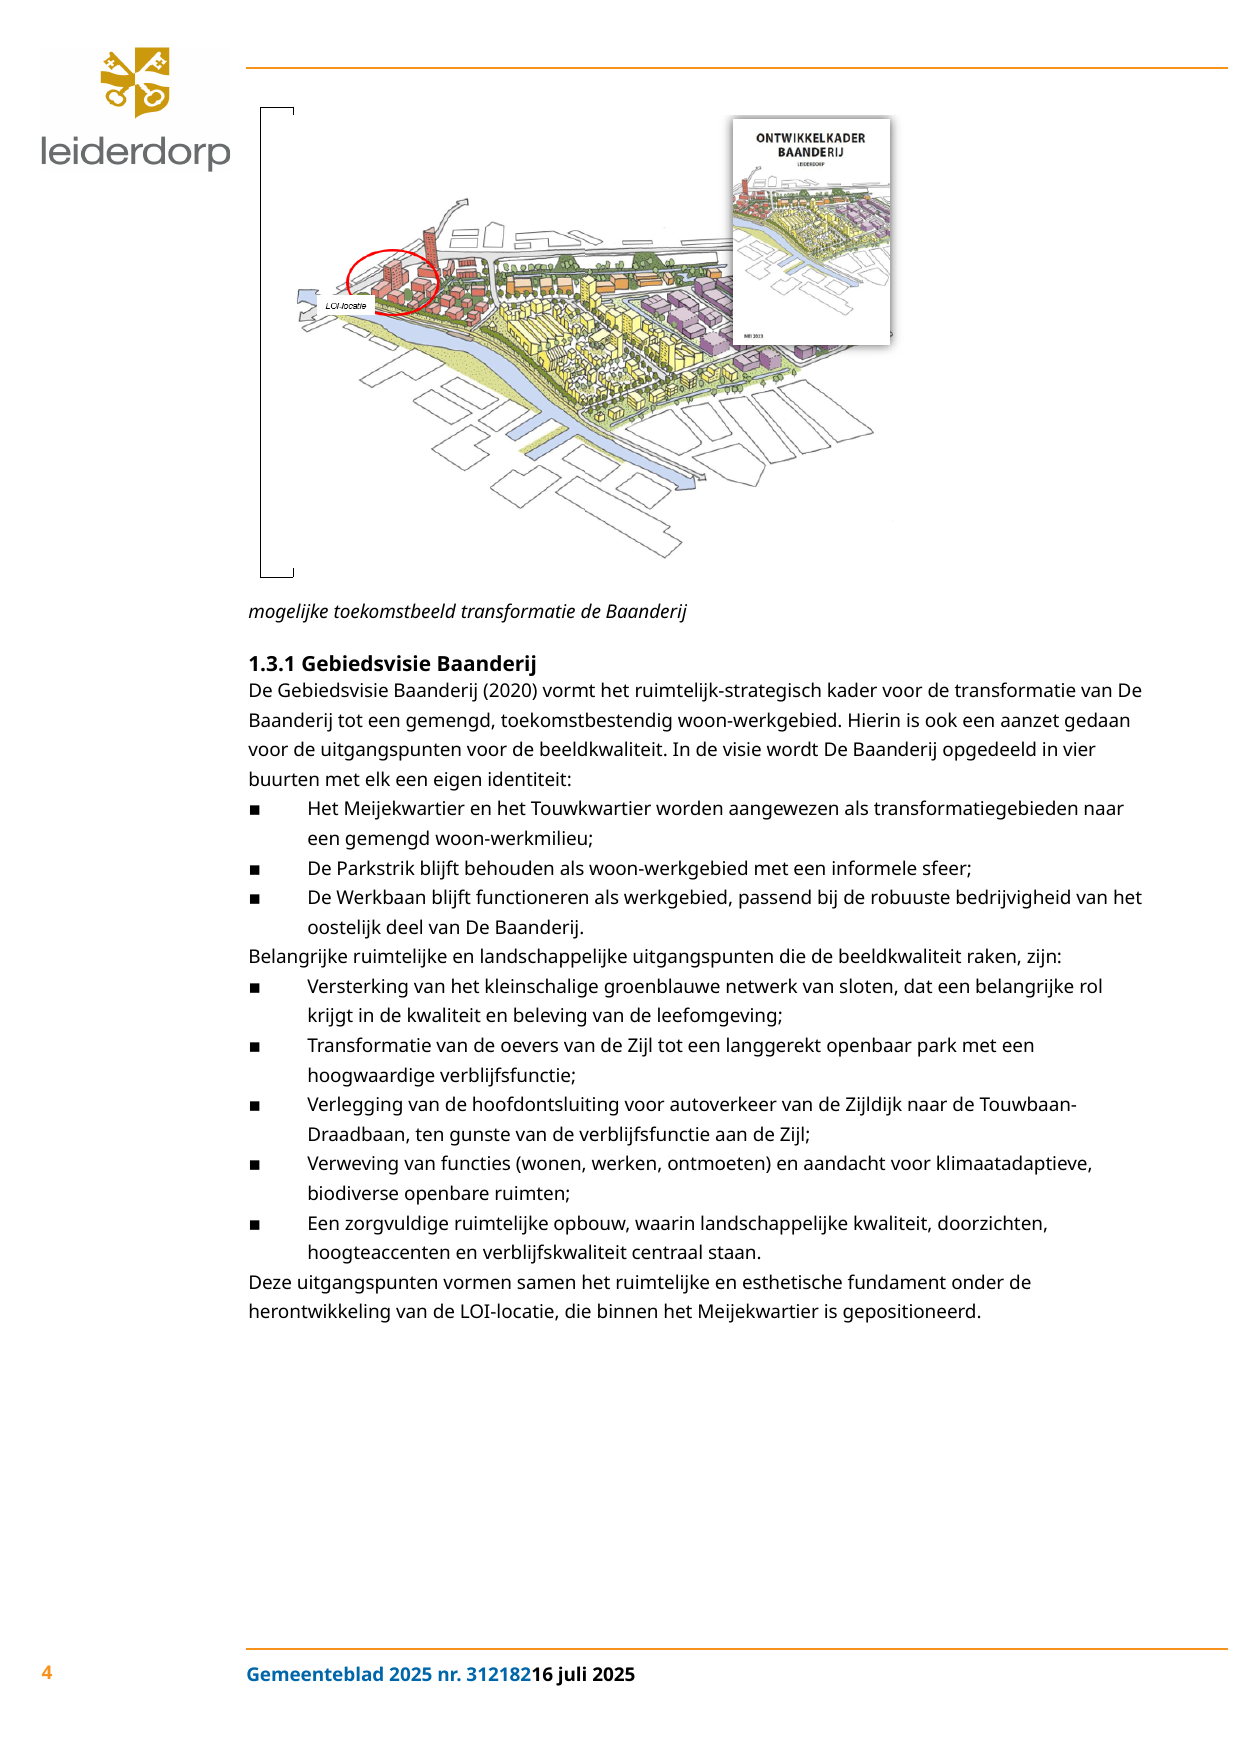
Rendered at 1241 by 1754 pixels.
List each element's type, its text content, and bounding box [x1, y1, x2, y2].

list De Parkstrik blijft behouden als woon-werkgebied met een informele sfeer; [248, 855, 1152, 880]
text Deze uitgangspunten vormen samen het ruimtelijke en esthetische fundament onder de herontwikkeling van de LOI-locatie, die binnen het Meijekwartier is gepositioneerd. [248, 1269, 1152, 1324]
list Transformatie van de oevers van de Zijl tot een langgerekt openbaar park met een hoogwaardige verblijfsfunctie; [248, 1032, 1152, 1087]
picture [268, 115, 978, 568]
list Een zorgvuldige ruimtelijke opbouw, waarin landschappelijke kwaliteit, doorzichten, hoogteaccenten en verblijfskwaliteit centraal staan. [248, 1210, 1152, 1265]
text Belangrijke ruimtelijke en landschappelijke uitgangspunten die de beeldkwaliteit raken, zijn: [248, 943, 1152, 969]
list Versterking van het kleinschalige groenblauwe netwerk van sloten, dat een belangrijke rol krijgt in de kwaliteit en beleving van de leefomgeving; [248, 973, 1152, 1028]
text 1.3.1 Gebiedsvisie Baanderij [248, 649, 1152, 677]
picture [41, 47, 231, 172]
list Verweving van functies (wonen, werken, ontmoeten) en aandacht voor klimaatadaptieve, biodiverse openbare ruimten; [248, 1151, 1152, 1206]
list De Werkbaan blijft functioneren als werkgebied, passend bij de robuuste bedrijvigheid van het oostelijk deel van De Baanderij. [248, 884, 1152, 939]
text mogelijke toekomstbeeld transformatie de Baanderij [248, 598, 1152, 624]
text De Gebiedsvisie Baanderij (2020) vormt het ruimtelijk-strategisch kader voor de transformatie van De Baanderij tot een gemengd, toekomstbestendig woon-werkgebied. Hierin is ook een aanzet gedaan voor de uitgangspunten voor de beeldkwaliteit. In de visie wordt De Baanderij opgedeeld in vier buurten met elk een eigen identiteit: [248, 677, 1152, 792]
list Verlegging van de hoofdontsluiting voor autoverkeer van de Zijldijk naar de Touwbaan-Draadbaan, ten gunste van de verblijfsfunctie aan de Zijl; [248, 1091, 1152, 1147]
list Het Meijekwartier en het Touwkwartier worden aangewezen als transformatiegebieden naar een gemengd woon-werkmilieu; [248, 796, 1152, 851]
